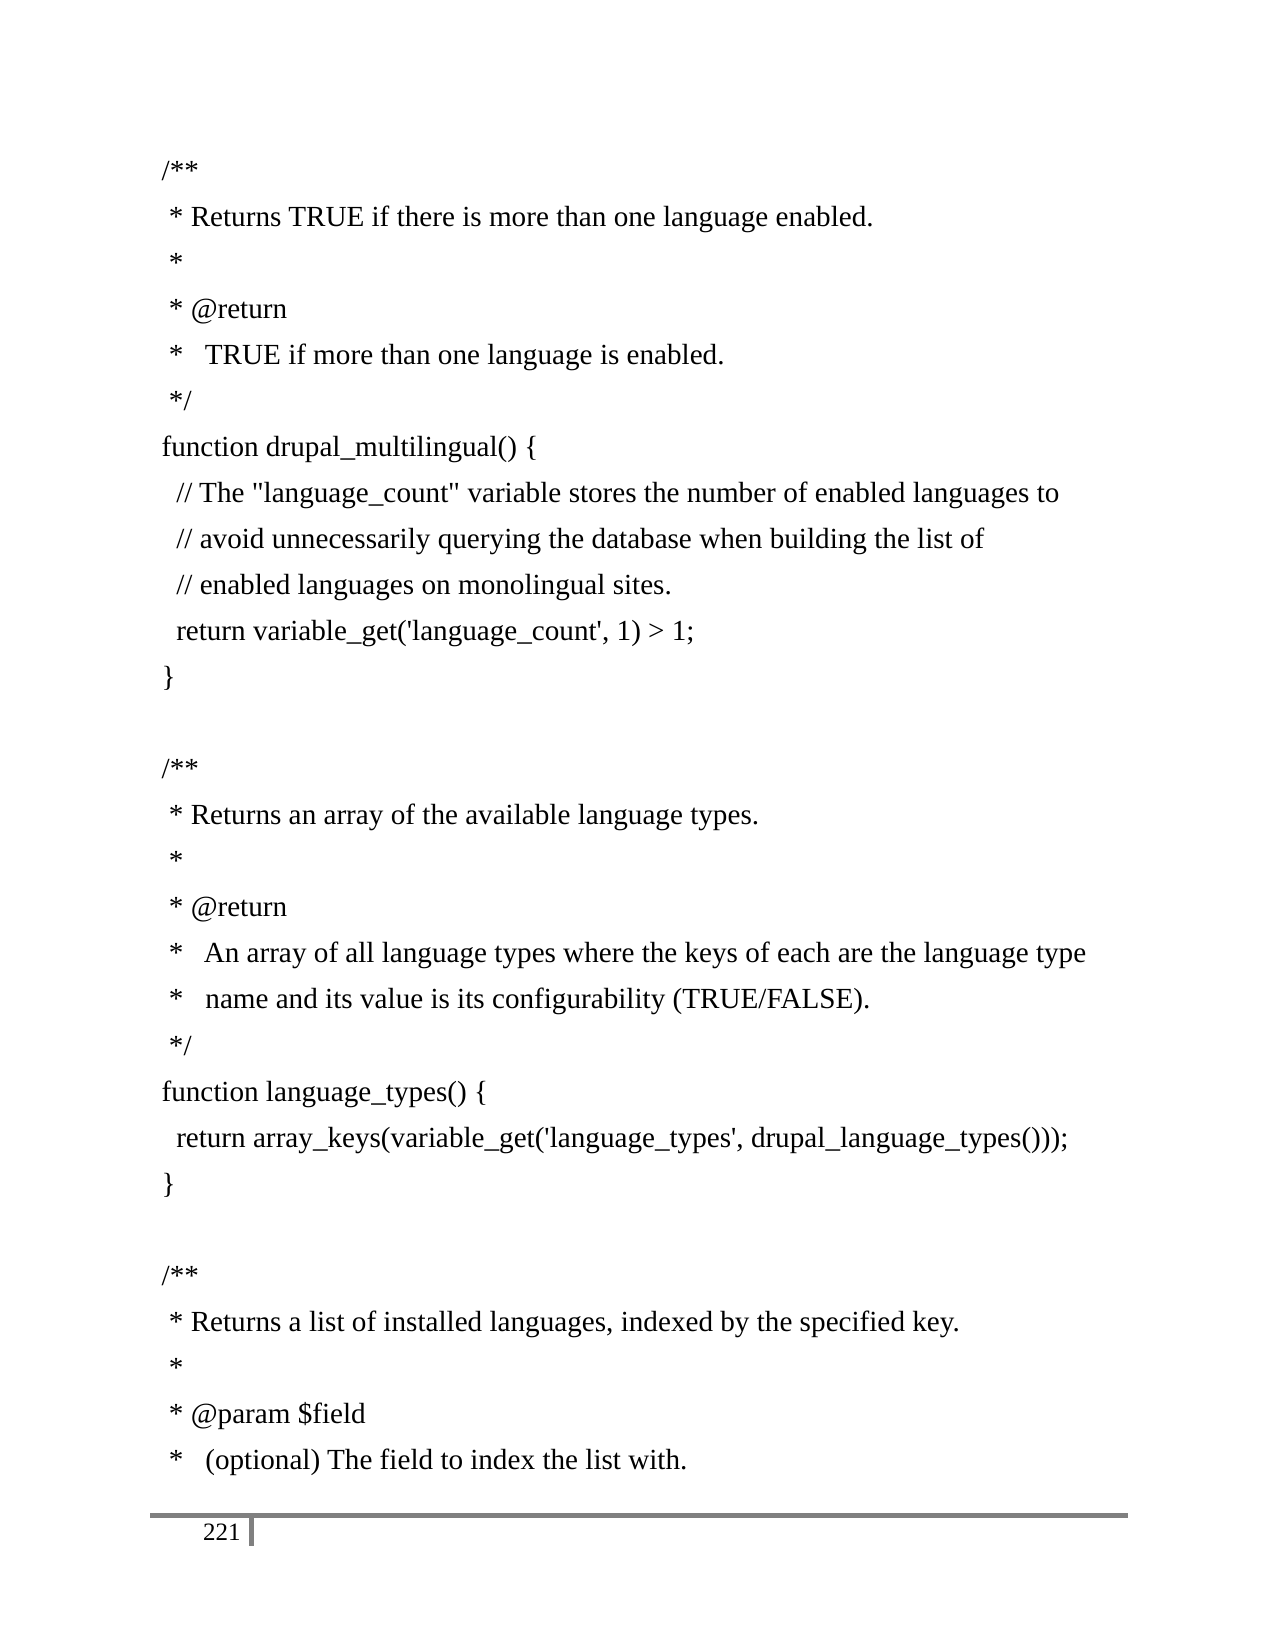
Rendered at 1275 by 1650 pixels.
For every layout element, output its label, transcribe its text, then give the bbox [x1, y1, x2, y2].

text // The "language_count" variable stores the number of enabled languages to [161, 475, 1117, 509]
text * Returns a list of installed languages, indexed by the specified key. [161, 1304, 1117, 1337]
text function drupal_multilingual() { [161, 429, 1117, 463]
text * @param $field [161, 1396, 1117, 1429]
text * An array of all language types where the keys of each are the language type [161, 936, 1117, 969]
text * @return [161, 889, 1117, 923]
text * [161, 1350, 1117, 1383]
text */ [161, 1028, 1117, 1061]
text * name and its value is its configurability (TRUE/FALSE). [161, 982, 1117, 1015]
text * Returns TRUE if there is more than one language enabled. [161, 199, 1117, 232]
text * [161, 245, 1117, 278]
text * TRUE if more than one language is enabled. [161, 337, 1117, 371]
text * @return [161, 291, 1117, 324]
text * Returns an array of the available language types. [161, 797, 1117, 831]
text /** [161, 751, 1117, 785]
text } [161, 1166, 1117, 1199]
text /** [161, 153, 1117, 186]
text // enabled languages on monolingual sites. [161, 567, 1117, 601]
text * [161, 843, 1117, 877]
text return variable_get('language_count', 1) > 1; [161, 613, 1117, 647]
text /** [161, 1258, 1117, 1291]
text // avoid unnecessarily querying the database when building the list of [161, 521, 1117, 555]
text * (optional) The field to index the list with. [161, 1442, 1117, 1476]
text } [161, 659, 1117, 693]
text */ [161, 383, 1117, 417]
text return array_keys(variable_get('language_types', drupal_language_types())); [161, 1120, 1117, 1153]
text function language_types() { [161, 1074, 1117, 1107]
